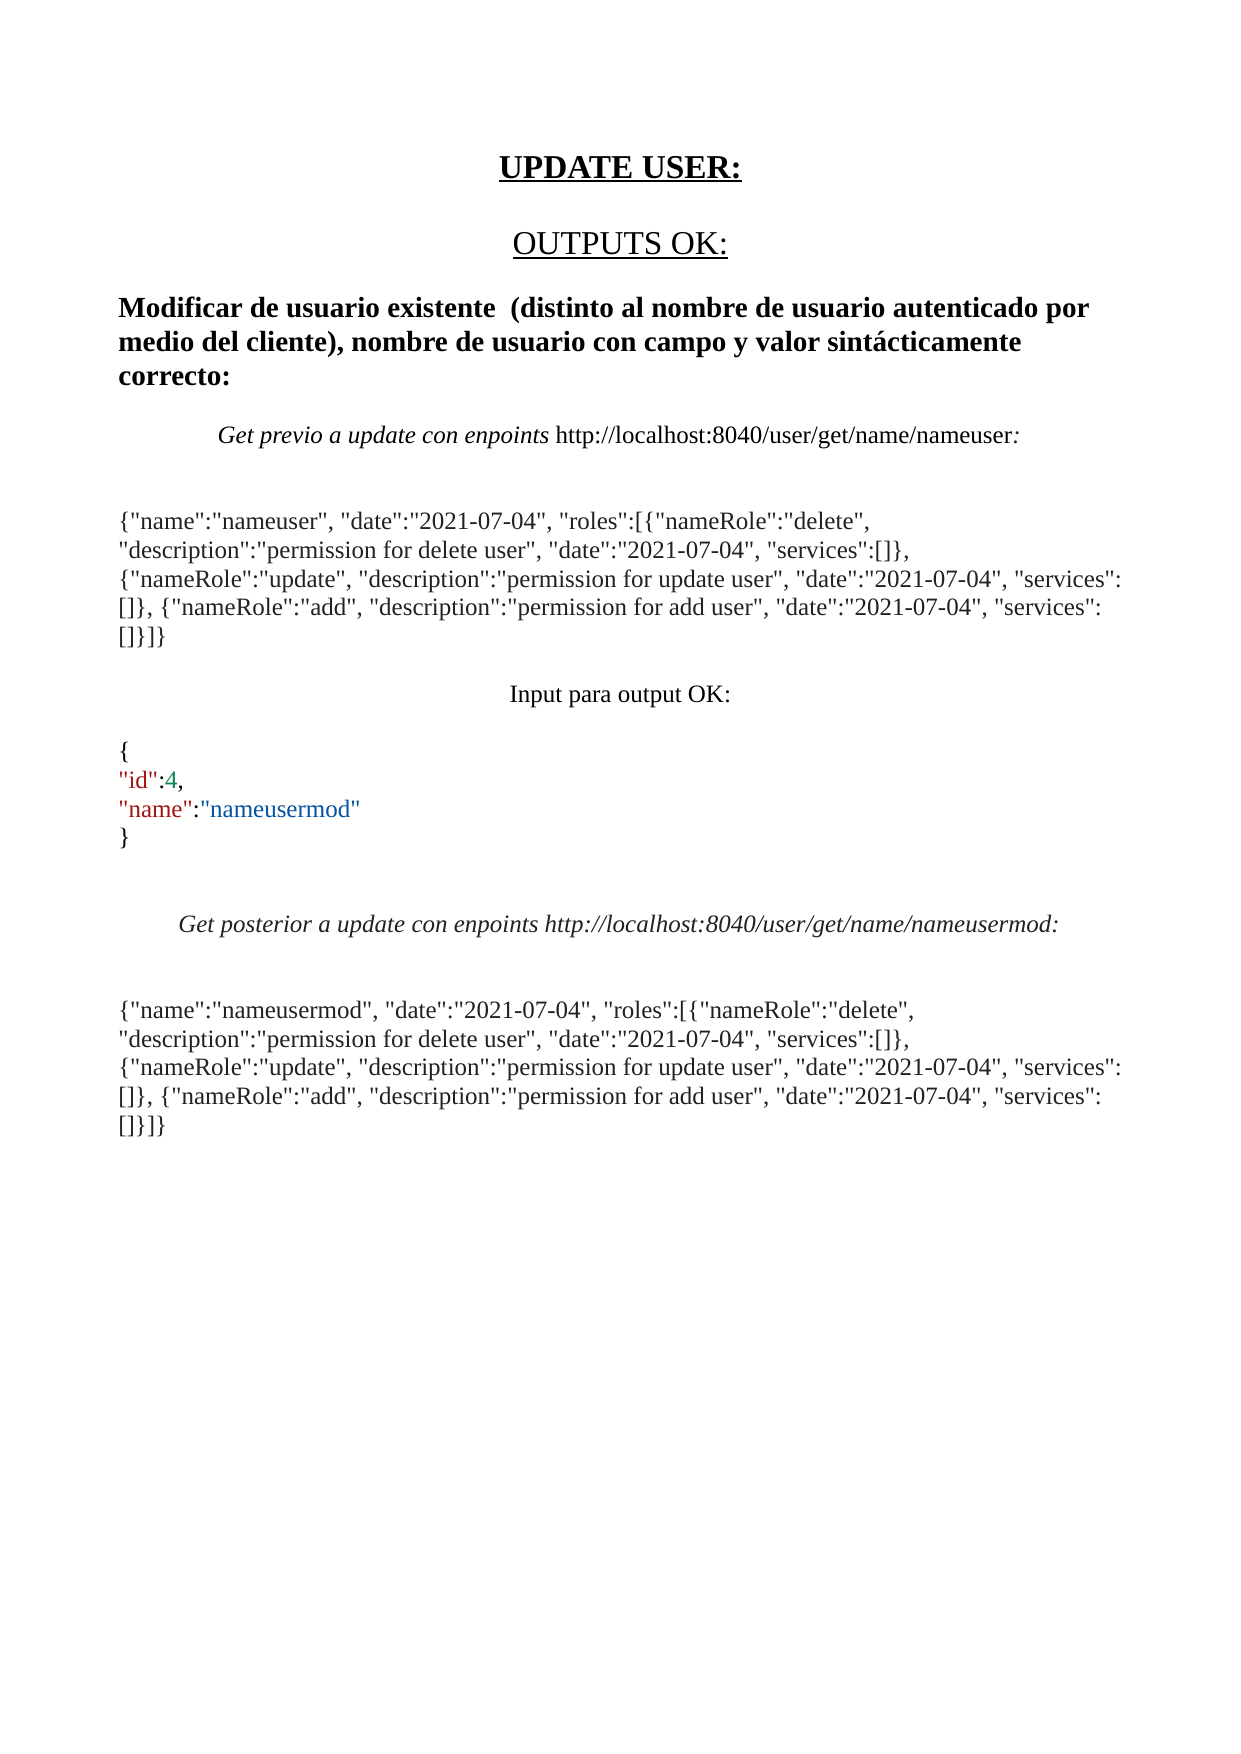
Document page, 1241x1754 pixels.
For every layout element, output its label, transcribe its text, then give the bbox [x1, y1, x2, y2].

text Get previo a update con enpoints http://localhost:8040/user/get/name/nameuser: [118, 420, 1122, 449]
text Input para output OK: [118, 679, 1122, 707]
text "name":"nameusermod" [118, 794, 1122, 822]
text UPDATE USER: [118, 147, 1122, 185]
text } [118, 822, 1122, 851]
text "id":4, [118, 765, 1122, 794]
text OUTPUTS OK: [118, 223, 1122, 262]
text Modificar de usuario existente (distinto al nombre de usuario autenticado por medio del cliente), nombre de usuario con campo y valor sintácticamente correcto: [118, 291, 1122, 391]
text {"name":"nameuser", "date":"2021-07-04", "roles":[{"nameRole":"delete", "description":"permission for delete user", "date":"2021-07-04", "services":[]}, {"nameRole":"update", "description":"permission for update user", "date":"2021-07-04", "services":[]}, {"nameRole":"add", "description":"permission for add user", "date":"2021-07-04", "services":[]}]} [118, 506, 1122, 650]
text { [118, 736, 1122, 765]
text Get posterior a update con enpoints http://localhost:8040/user/get/name/nameusermod: [118, 909, 1122, 937]
text {"name":"nameusermod", "date":"2021-07-04", "roles":[{"nameRole":"delete", "description":"permission for delete user", "date":"2021-07-04", "services":[]}, {"nameRole":"update", "description":"permission for update user", "date":"2021-07-04", "services":[]}, {"nameRole":"add", "description":"permission for add user", "date":"2021-07-04", "services":[]}]} [118, 995, 1122, 1139]
